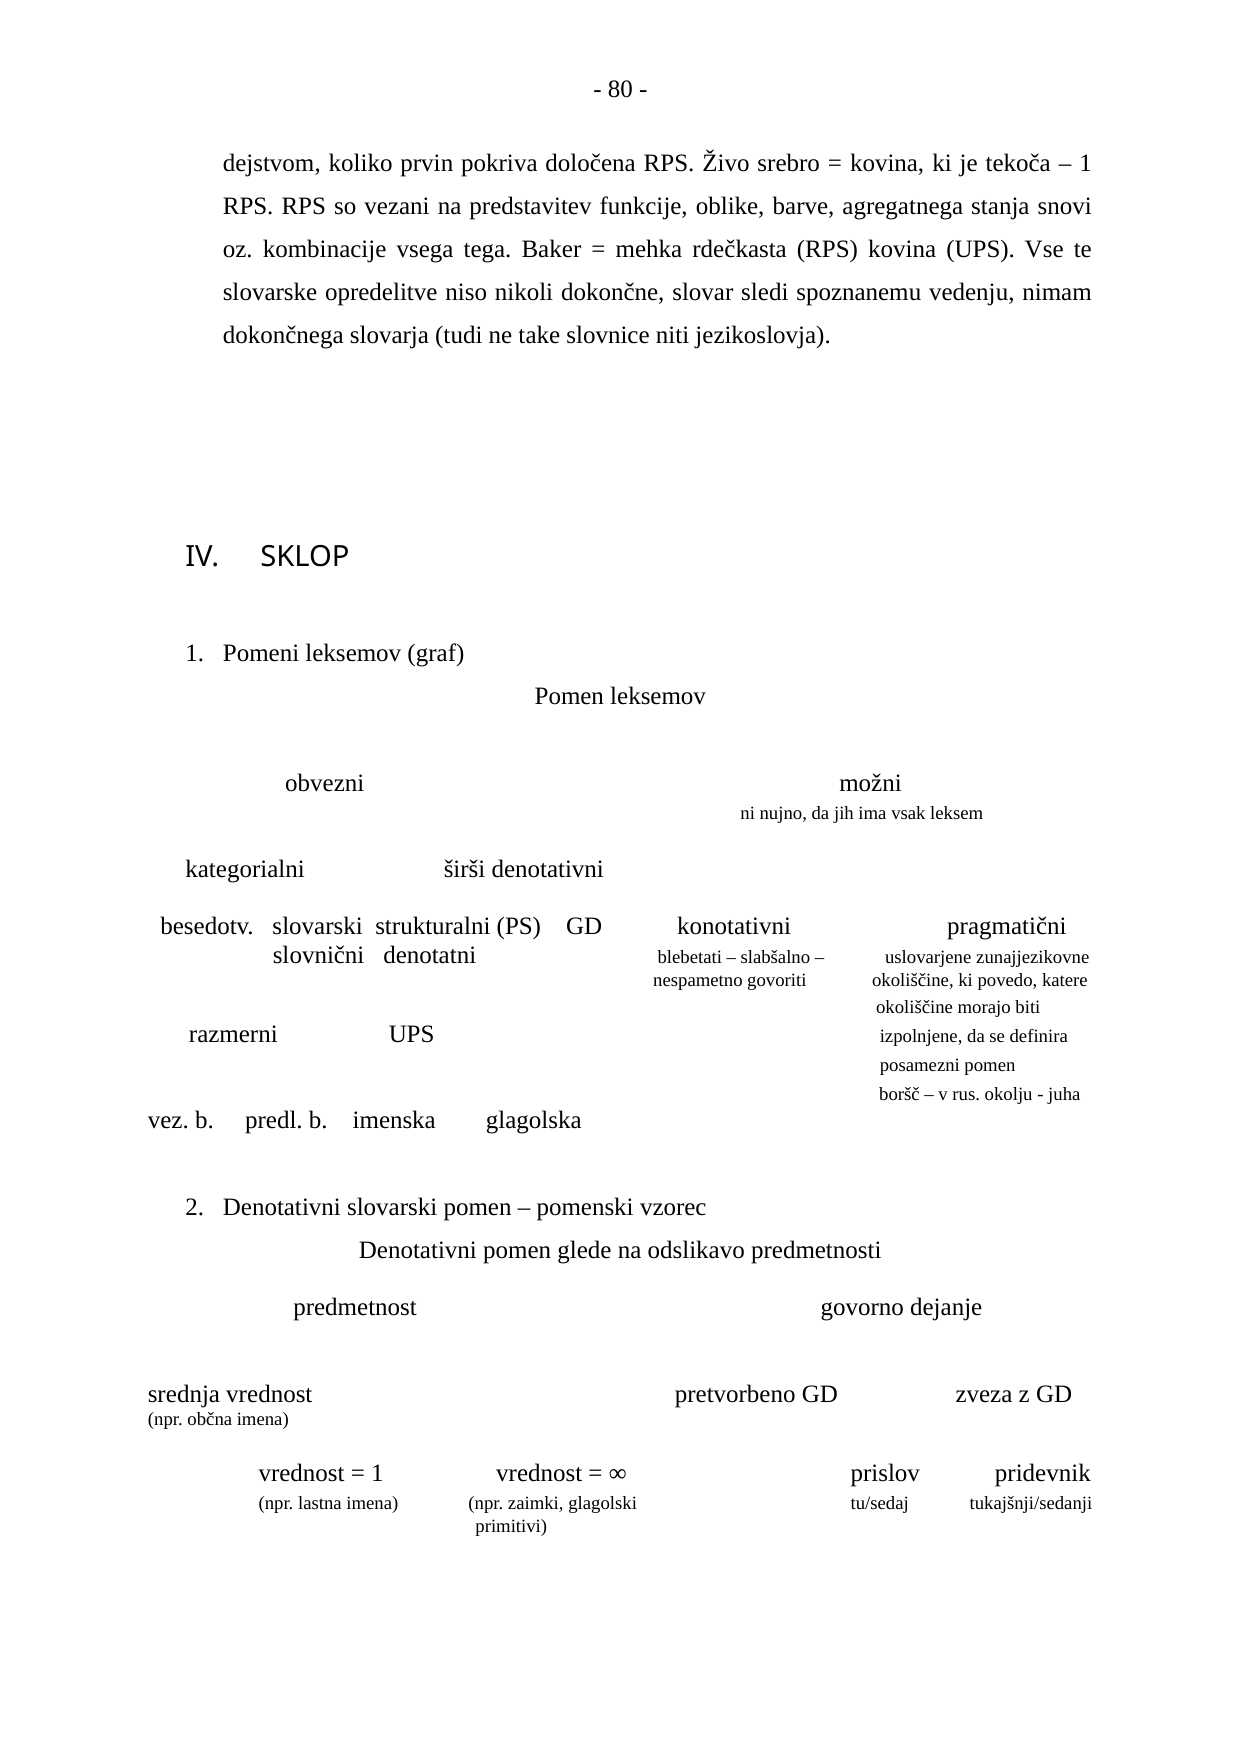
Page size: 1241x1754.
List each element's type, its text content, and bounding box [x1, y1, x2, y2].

text posamezni pomen [148, 1048, 1093, 1077]
list Denotativni slovarski pomen – pomenski vzorec [185, 1192, 1093, 1221]
text vrednost = 1 vrednost = ∞ prislov pridevnik [148, 1458, 1093, 1486]
text (npr. lastna imena) (npr. zaimki, glagolski tu/sedaj tukajšnji/sedanji [148, 1486, 1093, 1515]
list dejstvom, koliko prvin pokriva določena RPS. Živo srebro = kovina, ki je tekoča – 1 RPS. RPS so vezani na predstavitev funkcije, oblike, barve, agregatnega stanja snovi oz. kombinacije vsega tega. Baker = mehka rdečkasta (RPS) kovina (UPS). Vse te slovarske opredelitve niso nikoli dokončne, slovar sledi spoznanemu vedenju, nimam dokončnega slovarja (tudi ne take slovnice niti jezikoslovja). [185, 148, 1093, 349]
text Denotativni pomen glede na odslikavo predmetnosti [148, 1235, 1093, 1264]
text vez. b. predl. b. imenska glagolska [148, 1106, 1093, 1134]
list SKLOP [185, 536, 1093, 575]
text predmetnost govorno dejanje [148, 1292, 1093, 1321]
text besedotv. slovarski strukturalni (PS) GD konotativni pragmatični [148, 911, 1093, 940]
text (npr. občna imena) [148, 1407, 1093, 1429]
text nespametno govoriti okoliščine, ki povedo, katere [148, 969, 1093, 991]
text ni nujno, da jih ima vsak leksem [148, 796, 1093, 825]
text slovnični denotatni blebetati – slabšalno – uslovarjene zunajjezikovne [148, 940, 1093, 969]
text primitivi) [148, 1515, 1093, 1537]
text obvezni možni [148, 768, 1093, 796]
text Pomen leksemov [148, 681, 1093, 710]
text razmerni UPS izpolnjene, da se definira [148, 1019, 1093, 1048]
list Pomeni leksemov (graf) [185, 638, 1093, 667]
text kategorialni širši denotativni [148, 854, 1093, 883]
text okoliščine morajo biti [148, 991, 1093, 1019]
text boršč – v rus. okolju - juha [148, 1077, 1093, 1106]
text srednja vrednost pretvorbeno GD zveza z GD [148, 1379, 1093, 1407]
